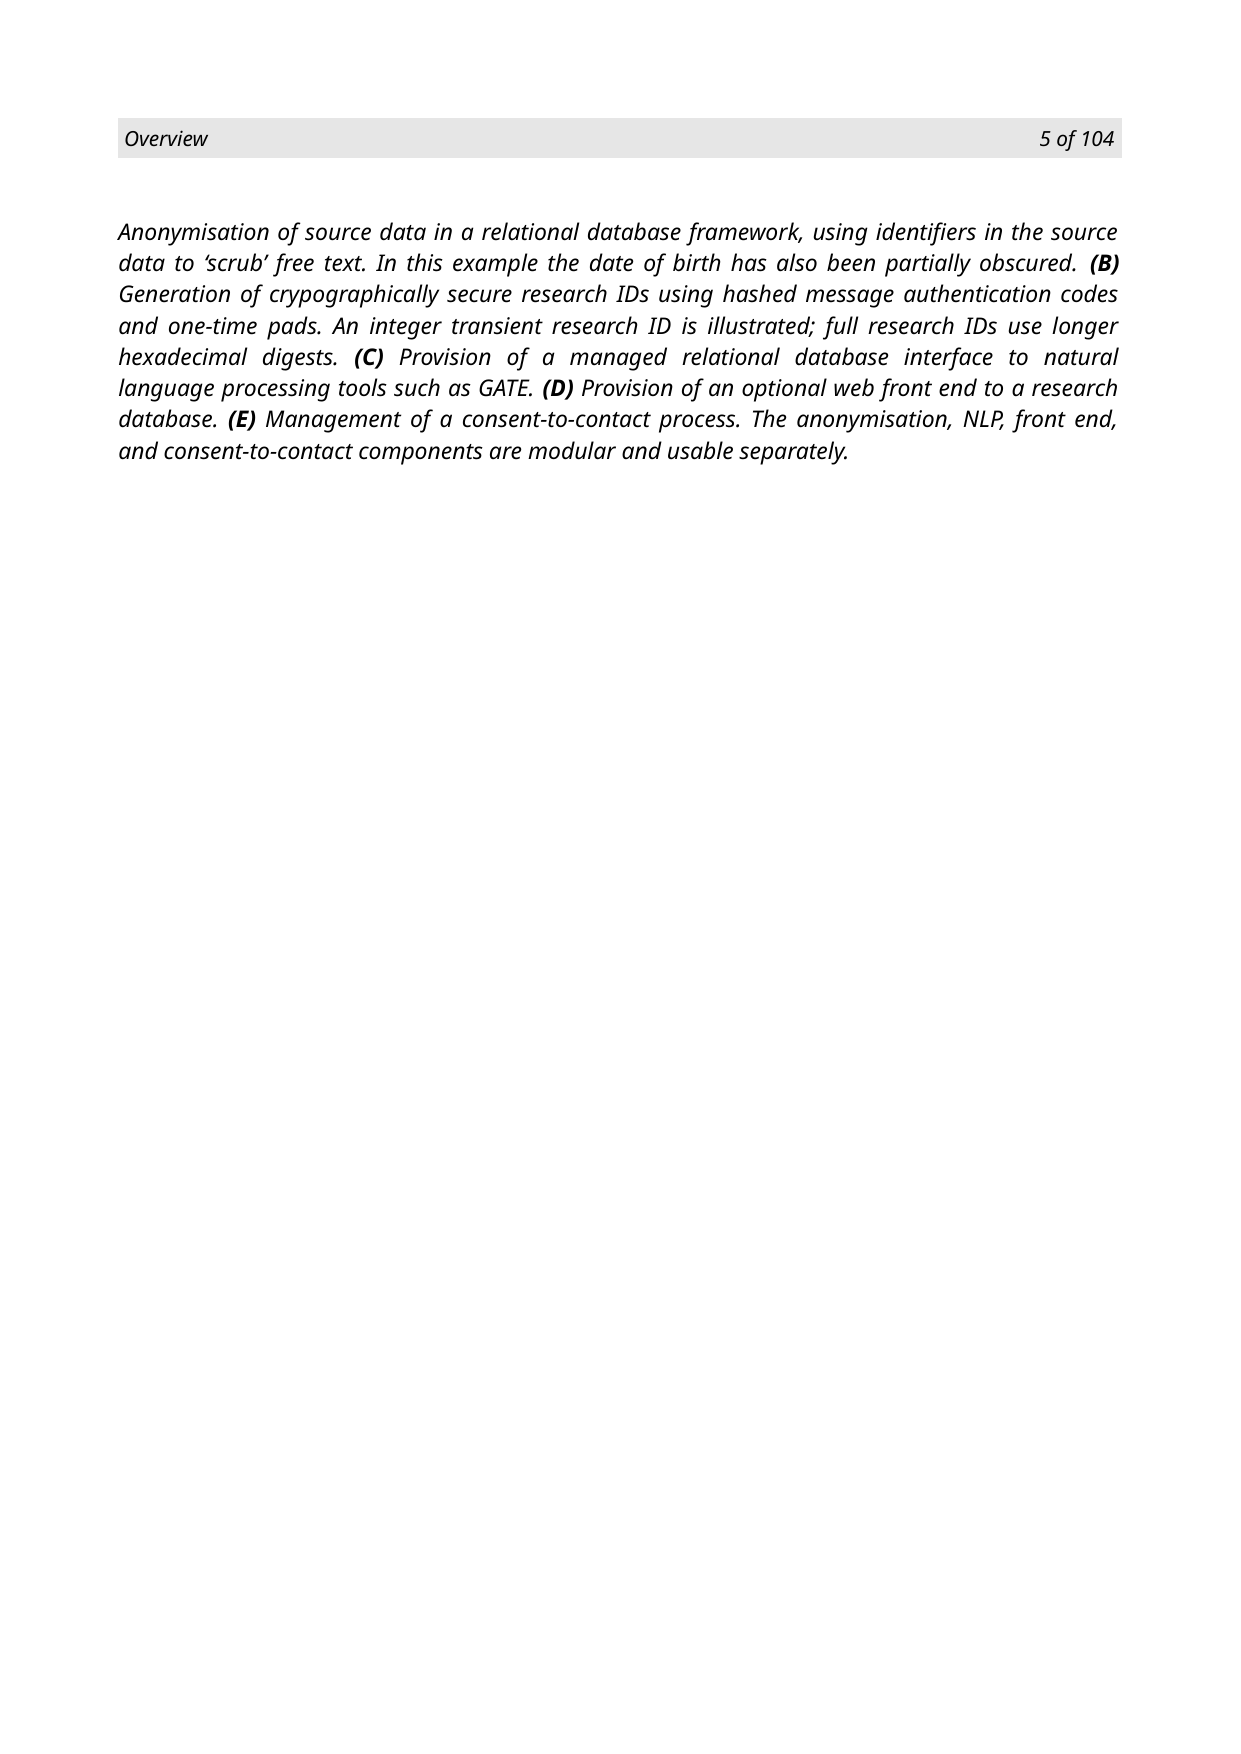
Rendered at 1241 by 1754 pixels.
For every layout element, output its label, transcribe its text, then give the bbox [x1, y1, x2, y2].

text Anonymisation of source data in a relational database framework, using identifiers in the source data to ‘scrub’ free text. In this example the date of birth has also been partially obscured. (B) Generation of crypographically secure research IDs using hashed message authentication codes and one-time pads. An integer transient research ID is illustrated; full research IDs use longer hexadecimal digests. (C) Provision of a managed relational database interface to natural language processing tools such as GATE. (D) Provision of an optional web front end to a research database. (E) Management of a consent-to-contact process. The anonymisation, NLP, front end, and consent-to-contact components are modular and usable separately. [118, 216, 1122, 466]
